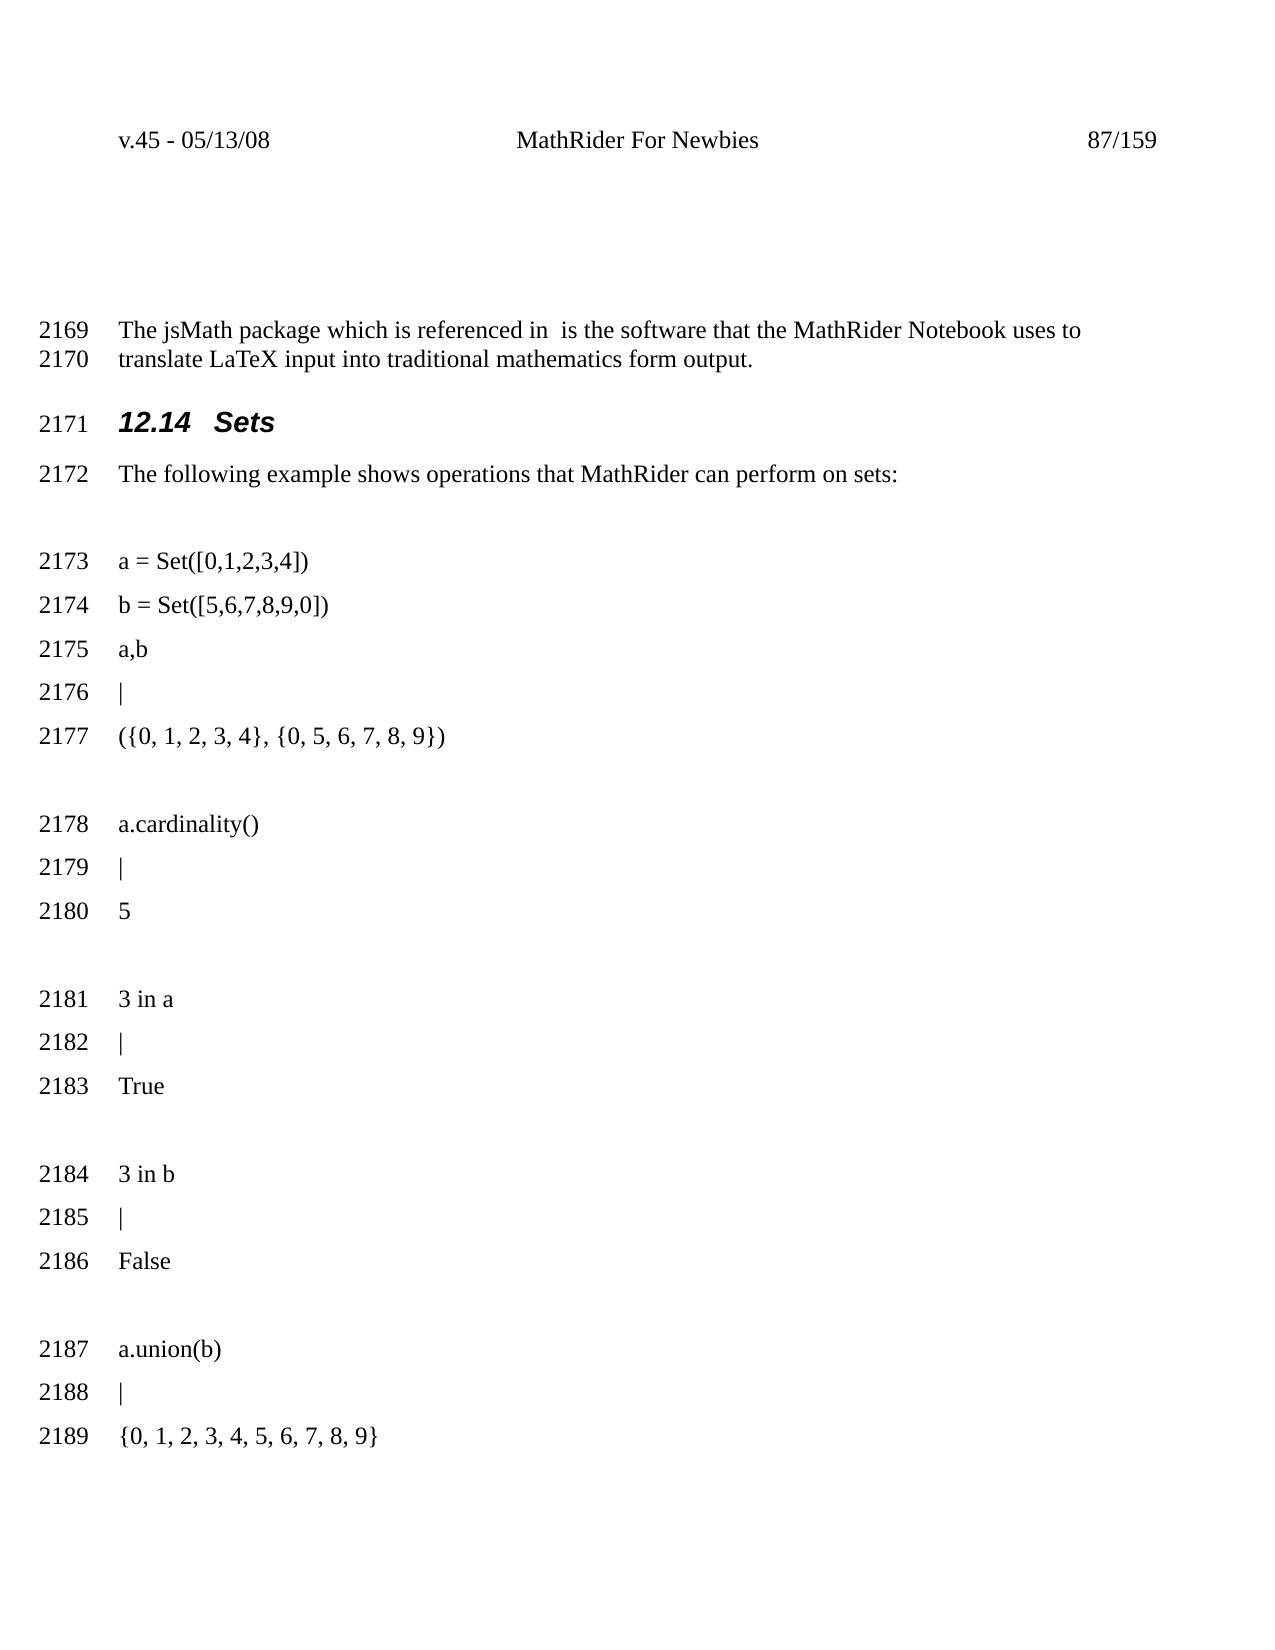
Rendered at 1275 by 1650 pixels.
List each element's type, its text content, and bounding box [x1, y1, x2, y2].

text {0, 1, 2, 3, 4, 5, 6, 7, 8, 9} [118, 1421, 1157, 1450]
text 5 [118, 896, 1157, 925]
text | [118, 852, 1157, 881]
text 3 in b [118, 1159, 1157, 1187]
text 3 in a [118, 984, 1157, 1012]
text | [118, 1202, 1157, 1231]
text a.union(b) [118, 1334, 1157, 1362]
text The following example shows operations that MathRider can perform on sets: [118, 459, 1157, 487]
text True [118, 1071, 1157, 1100]
text False [118, 1246, 1157, 1275]
text ({0, 1, 2, 3, 4}, {0, 5, 6, 7, 8, 9}) [118, 721, 1157, 750]
text a = Set([0,1,2,3,4]) [118, 546, 1157, 575]
text a,b [118, 634, 1157, 662]
text b = Set([5,6,7,8,9,0]) [118, 590, 1157, 619]
text | [118, 1377, 1157, 1406]
subtitle Sets [118, 405, 1157, 439]
text | [118, 677, 1157, 706]
text | [118, 1027, 1157, 1056]
text The jsMath package which is referenced in is the software that the MathRider Notebook uses to translate LaTeX input into traditional mathematics form output. [118, 315, 1157, 373]
text a.cardinality() [118, 809, 1157, 837]
